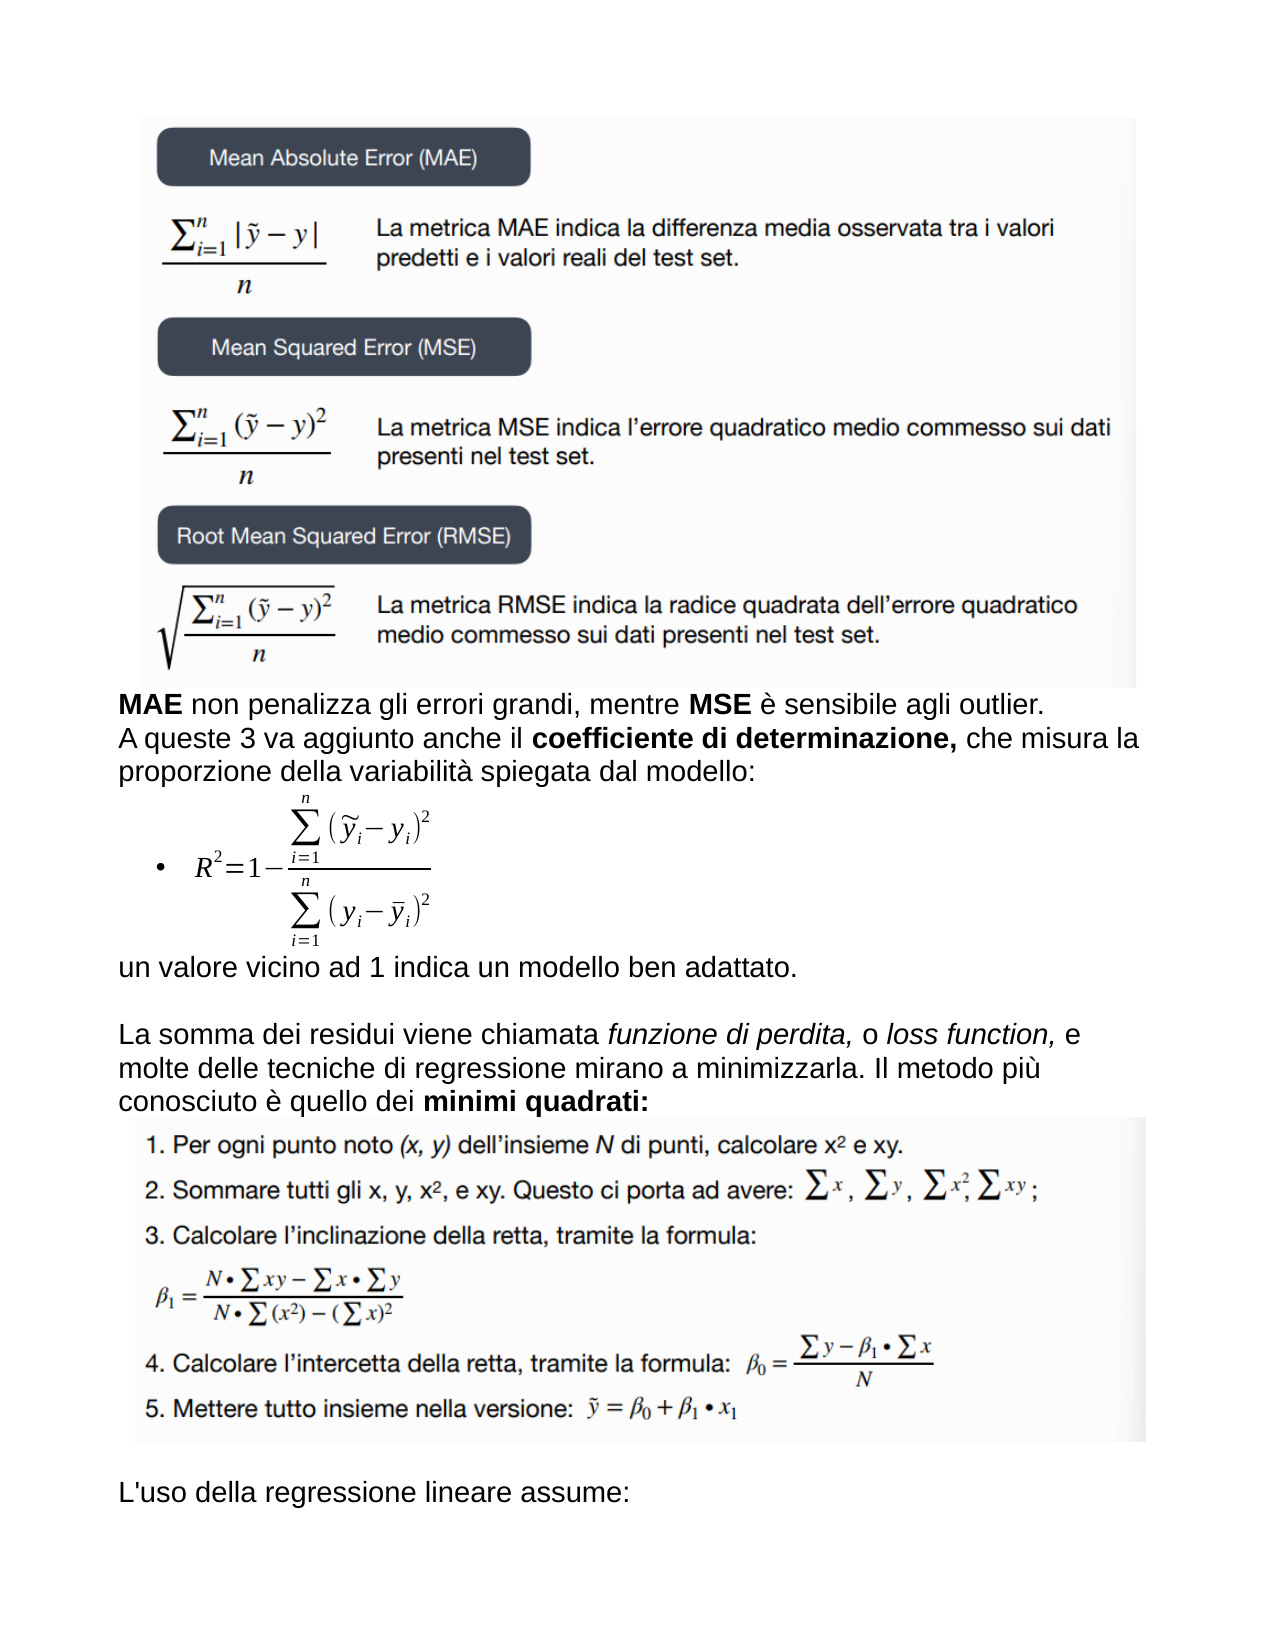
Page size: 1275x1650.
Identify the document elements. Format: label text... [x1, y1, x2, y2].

picture [129, 1117, 1146, 1442]
text L'uso della regressione lineare assume: [118, 1475, 1157, 1509]
text MAE non penalizza gli errori grandi, mentre MSE è sensibile agli outlier. [118, 688, 1157, 721]
text A queste 3 va aggiunto anche il coefficiente di determinazione, che misura la proporzione della variabilità spiegata dal modello: [118, 721, 1157, 788]
text La somma dei residui viene chiamata funzione di perdita, o loss function, e molte delle tecniche di regressione mirano a minimizzarla. Il metodo più conosciuto è quello dei minimi quadrati: [118, 1017, 1157, 1118]
picture [138, 118, 1137, 688]
text un valore vicino ad 1 indica un modello ben adattato. [118, 950, 1157, 984]
